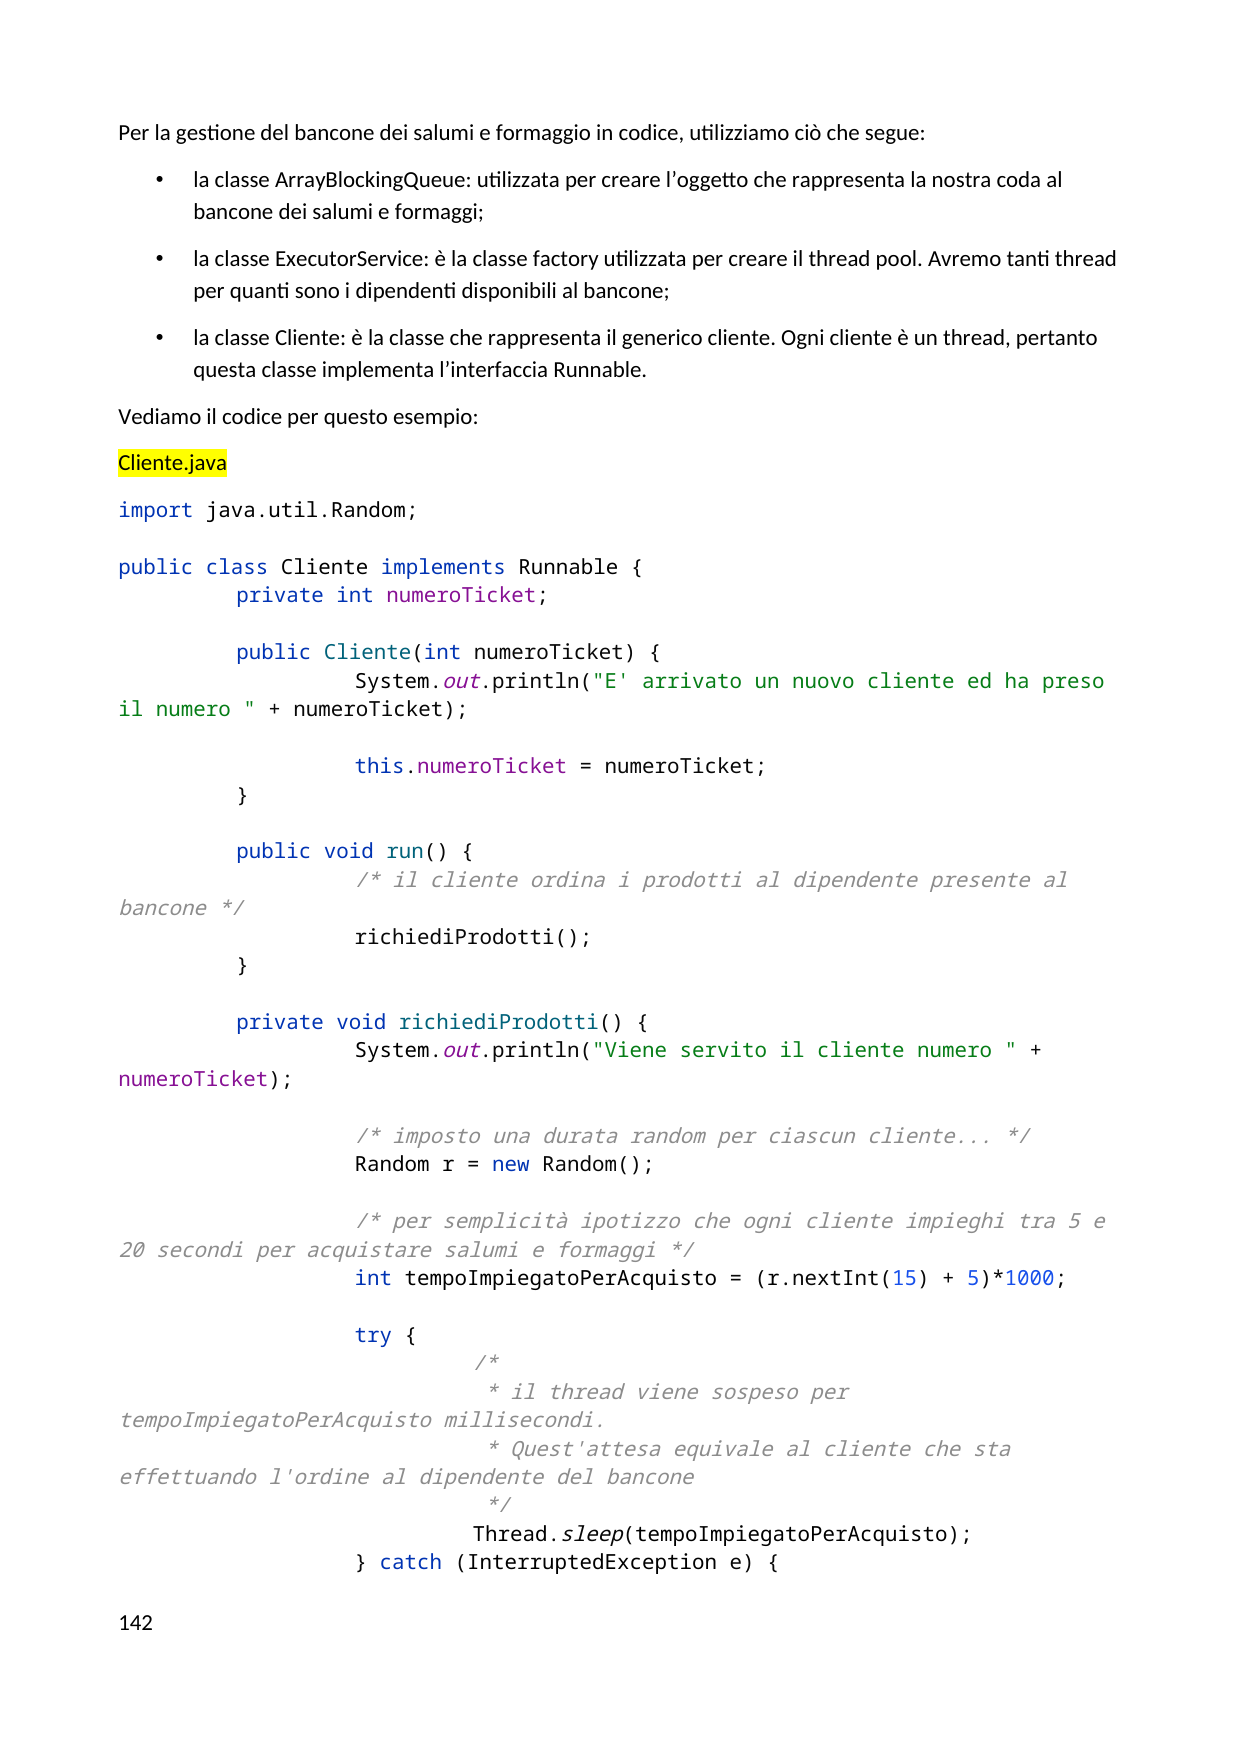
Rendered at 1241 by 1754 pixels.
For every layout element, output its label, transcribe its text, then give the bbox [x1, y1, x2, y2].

list la classe ExecutorService: è la classe factory utilizzata per creare il thread pool. Avremo tanti thread per quanti sono i dipendenti disponibili al bancone; [156, 244, 1122, 304]
text Cliente.java [118, 448, 1122, 477]
list la classe Cliente: è la classe che rappresenta il generico cliente. Ogni cliente è un thread, pertanto questa classe implementa l’interfaccia Runnable. [156, 323, 1122, 383]
text Vediamo il codice per questo esempio: [118, 402, 1122, 430]
text import java.util.Random; public class Cliente implements Runnable { private int numeroTicket; public Cliente(int numeroTicket) { System.out.println("E' arrivato un nuovo cliente ed ha preso il numero " + numeroTicket); this.numeroTicket = numeroTicket; } public void run() { /* il cliente ordina i prodotti al dipendente presente al bancone */ richiediProdotti(); } private void richiediProdotti() { System.out.println("Viene servito il cliente numero " + numeroTicket); /* imposto una durata random per ciascun cliente... */ Random r = new Random(); /* per semplicità ipotizzo che ogni cliente impieghi tra 5 e 20 secondi per acquistare salumi e formaggi */ int tempoImpiegatoPerAcquisto = (r.nextInt(15) + 5)*1000; try { /* * il thread viene sospeso per tempoImpiegatoPerAcquisto millisecondi. * Quest'attesa equivale al cliente che sta effettuando l'ordine al dipendente del bancone */ Thread.sleep(tempoImpiegatoPerAcquisto); } catch (InterruptedException e) { [118, 495, 1122, 1576]
list la classe ArrayBlockingQueue: utilizzata per creare l’oggetto che rappresenta la nostra coda al bancone dei salumi e formaggi; [156, 165, 1122, 225]
text Per la gestione del bancone dei salumi e formaggio in codice, utilizziamo ciò che segue: [118, 118, 1122, 146]
